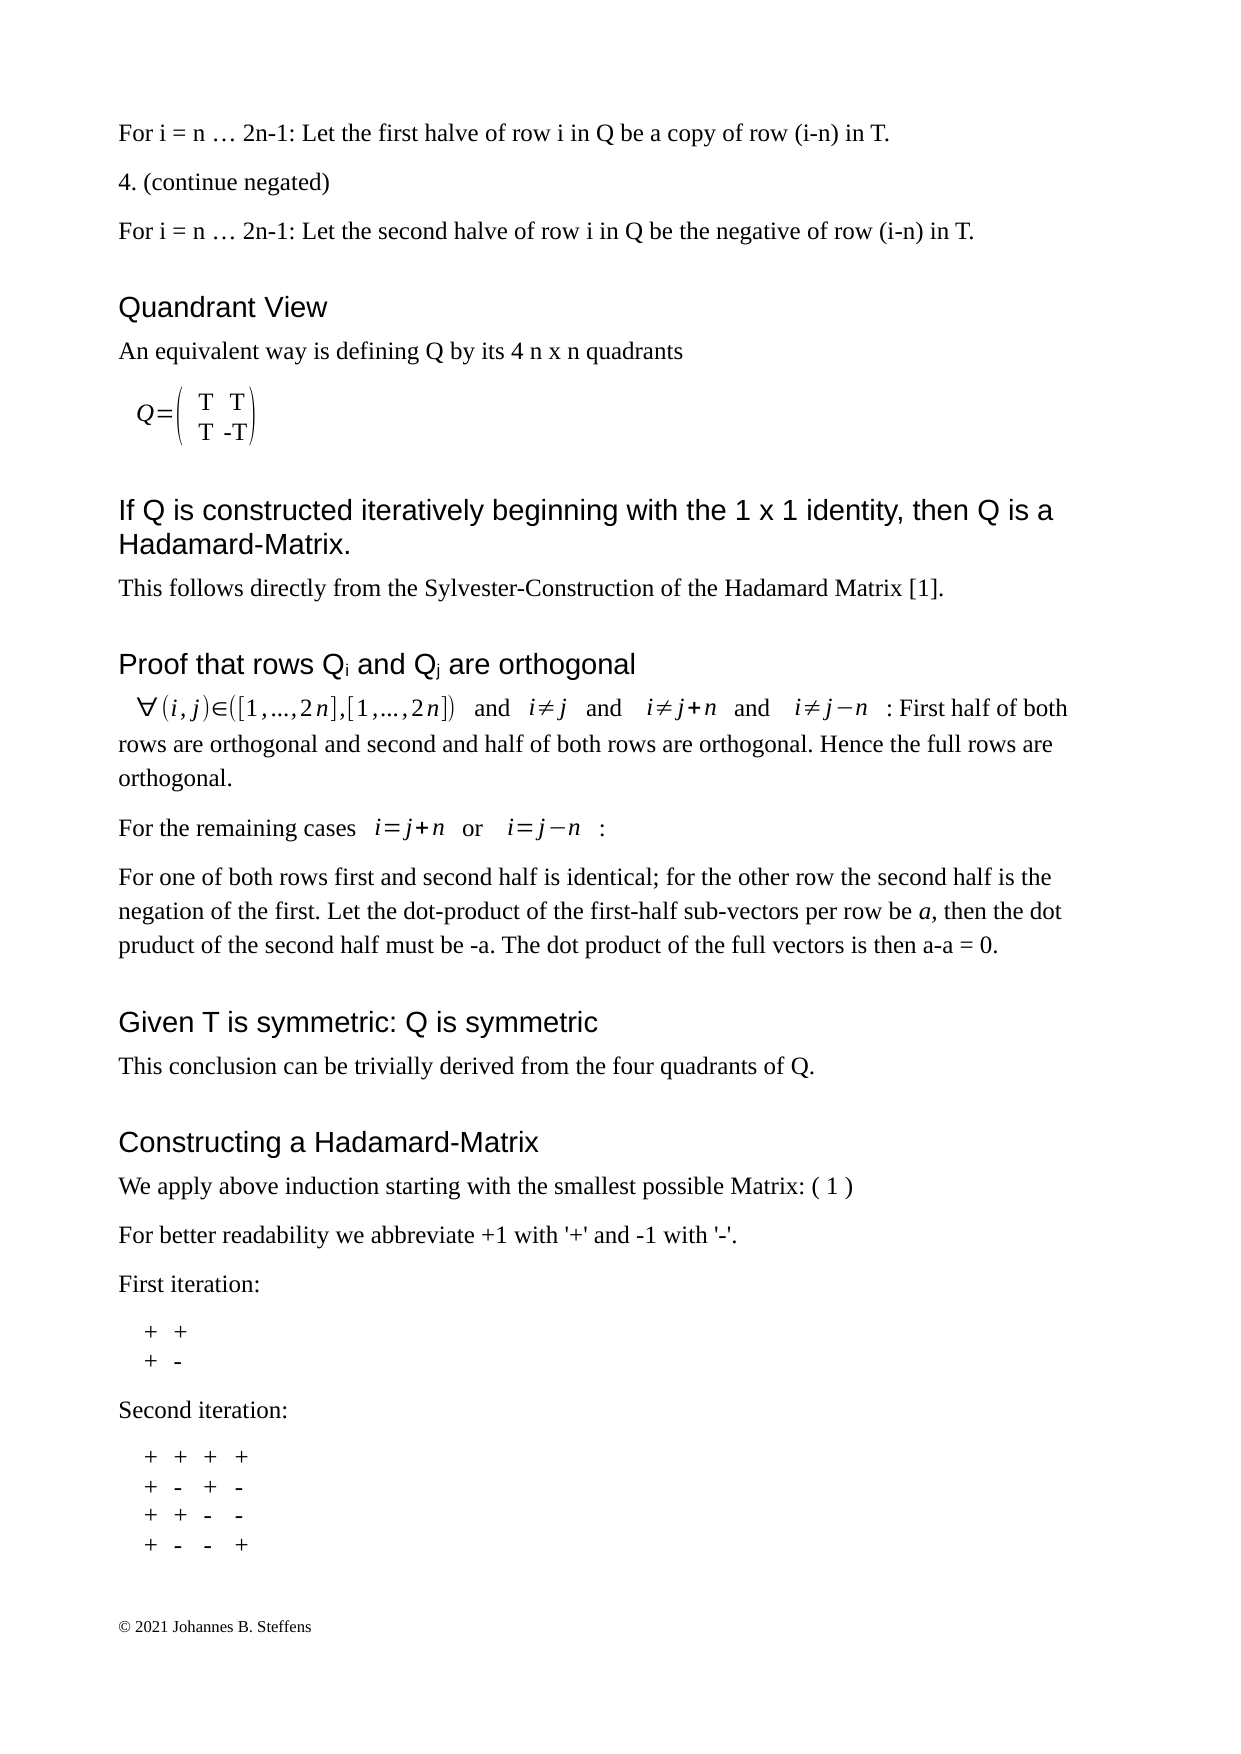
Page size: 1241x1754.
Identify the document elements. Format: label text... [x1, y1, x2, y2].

subtitle Given T is symmetric: Q is symmetric [118, 1005, 1122, 1038]
text Second iteration: [118, 1395, 1122, 1424]
text For i = n … 2n-1: Let the first halve of row i in Q be a copy of row (i-n) in T. [118, 118, 1122, 147]
text An equivalent way is defining Q by its 4 n x n quadrants [118, 336, 1122, 365]
text For better readability we abbreviate +1 with '+' and -1 with '-'. [118, 1220, 1122, 1249]
text 4. (continue negated) [118, 167, 1122, 196]
subtitle If Q is constructed iteratively beginning with the 1 x 1 identity, then Q is a Hadamard-Matrix. [118, 493, 1122, 560]
text For the remaining casesor : [118, 813, 1122, 841]
text This conclusion can be trivially derived from the four quadrants of Q. [118, 1051, 1122, 1079]
text This follows directly from the Sylvester-Construction of the Hadamard Matrix [1]. [118, 573, 1122, 601]
text For one of both rows first and second half is identical; for the other row the second half is the negation of the first. Let the dot-product of the first-half sub-vectors per row be a, then the dot pruduct of the second half must be -a. The dot product of the full vectors is then a-a = 0. [118, 862, 1122, 959]
subtitle Constructing a Hadamard-Matrix [118, 1125, 1122, 1158]
text For i = n … 2n-1: Let the second halve of row i in Q be the negative of row (i-n) in T. [118, 216, 1122, 245]
text andand and : First half of both rows are orthogonal and second and half of both rows are orthogonal. Hence the full rows are orthogonal. [118, 693, 1122, 792]
text First iteration: [118, 1269, 1122, 1298]
text We apply above induction starting with the smallest possible Matrix: ( 1 ) [118, 1171, 1122, 1199]
subtitle Proof that rows Qi and Qj are orthogonal [118, 647, 1122, 680]
subtitle Quandrant View [118, 290, 1122, 324]
